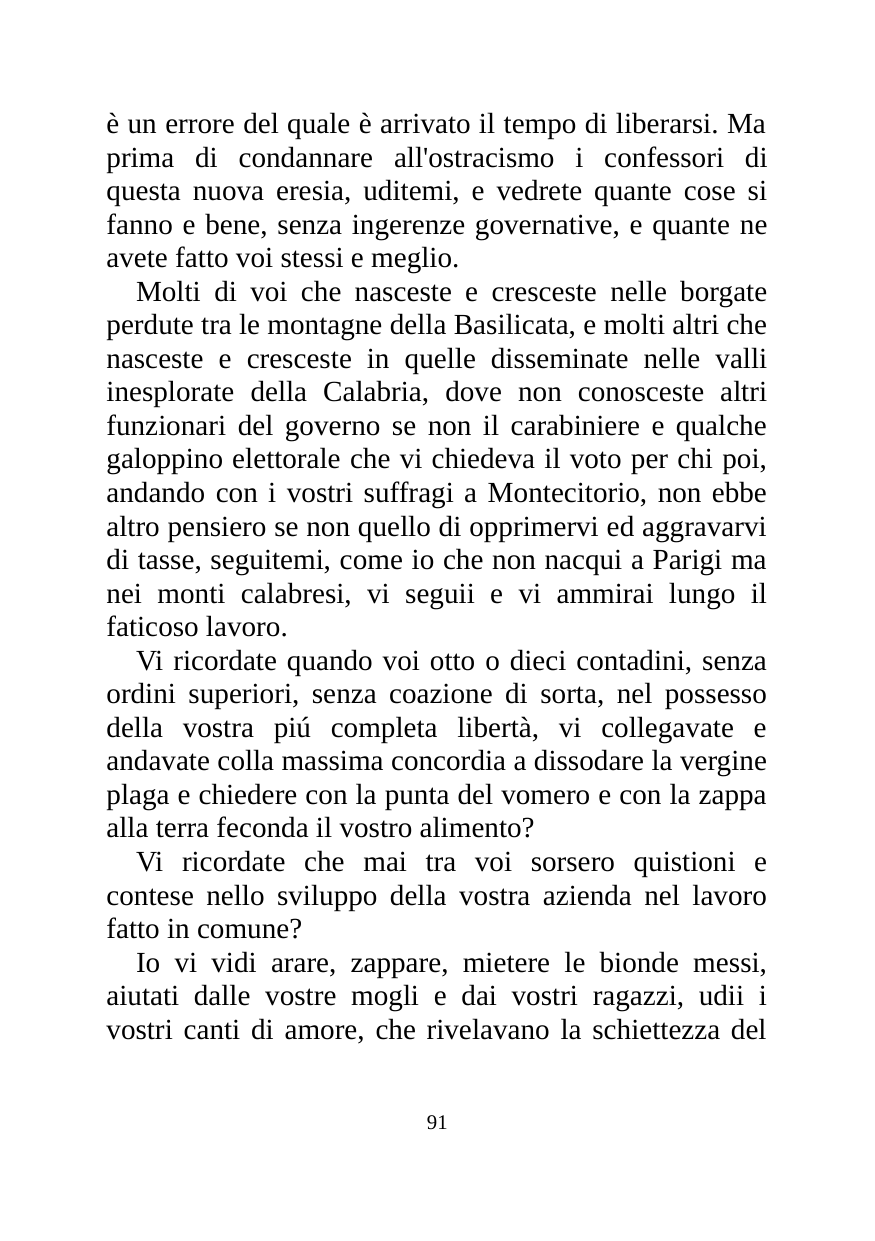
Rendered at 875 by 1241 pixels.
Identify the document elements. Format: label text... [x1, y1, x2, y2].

text Molti di voi che nasceste e cresceste nelle borgate perdute tra le montagne della Basilicata, e molti altri che nasceste e cresceste in quelle disseminate nelle valli inesplorate della Calabria, dove non conosceste altri funzionari del governo se non il carabiniere e qualche galoppino elettorale che vi chiedeva il voto per chi poi, andando con i vostri suffragi a Montecitorio, non ebbe altro pensiero se non quello di opprimervi ed aggravarvi di tasse, seguitemi, come io che non nacqui a Parigi ma nei monti calabresi, vi seguii e vi ammirai lungo il faticoso lavoro. [106, 274, 768, 643]
text è un errore del quale è arrivato il tempo di liberarsi. Ma prima di condannare all'ostracismo i confessori di questa nuova eresia, uditemi, e vedrete quante cose si fanno e bene, senza ingerenze governative, e quante ne avete fatto voi stessi e meglio. [106, 106, 768, 274]
text Vi ricordate che mai tra voi sorsero quistioni e contese nello sviluppo della vostra azienda nel lavoro fatto in comune? [106, 844, 768, 945]
text Io vi vidi arare, zappare, mietere le bionde messi, aiutati dalle vostre mogli e dai vostri ragazzi, udii i vostri canti di amore, che rivelavano la schiettezza del [106, 945, 768, 1045]
text Vi ricordate quando voi otto o dieci contadini, senza ordini superiori, senza coazione di sorta, nel possesso della vostra piú completa libertà, vi collegavate e andavate colla massima concordia a dissodare la vergine plaga e chiedere con la punta del vomero e con la zappa alla terra feconda il vostro alimento? [106, 643, 768, 844]
